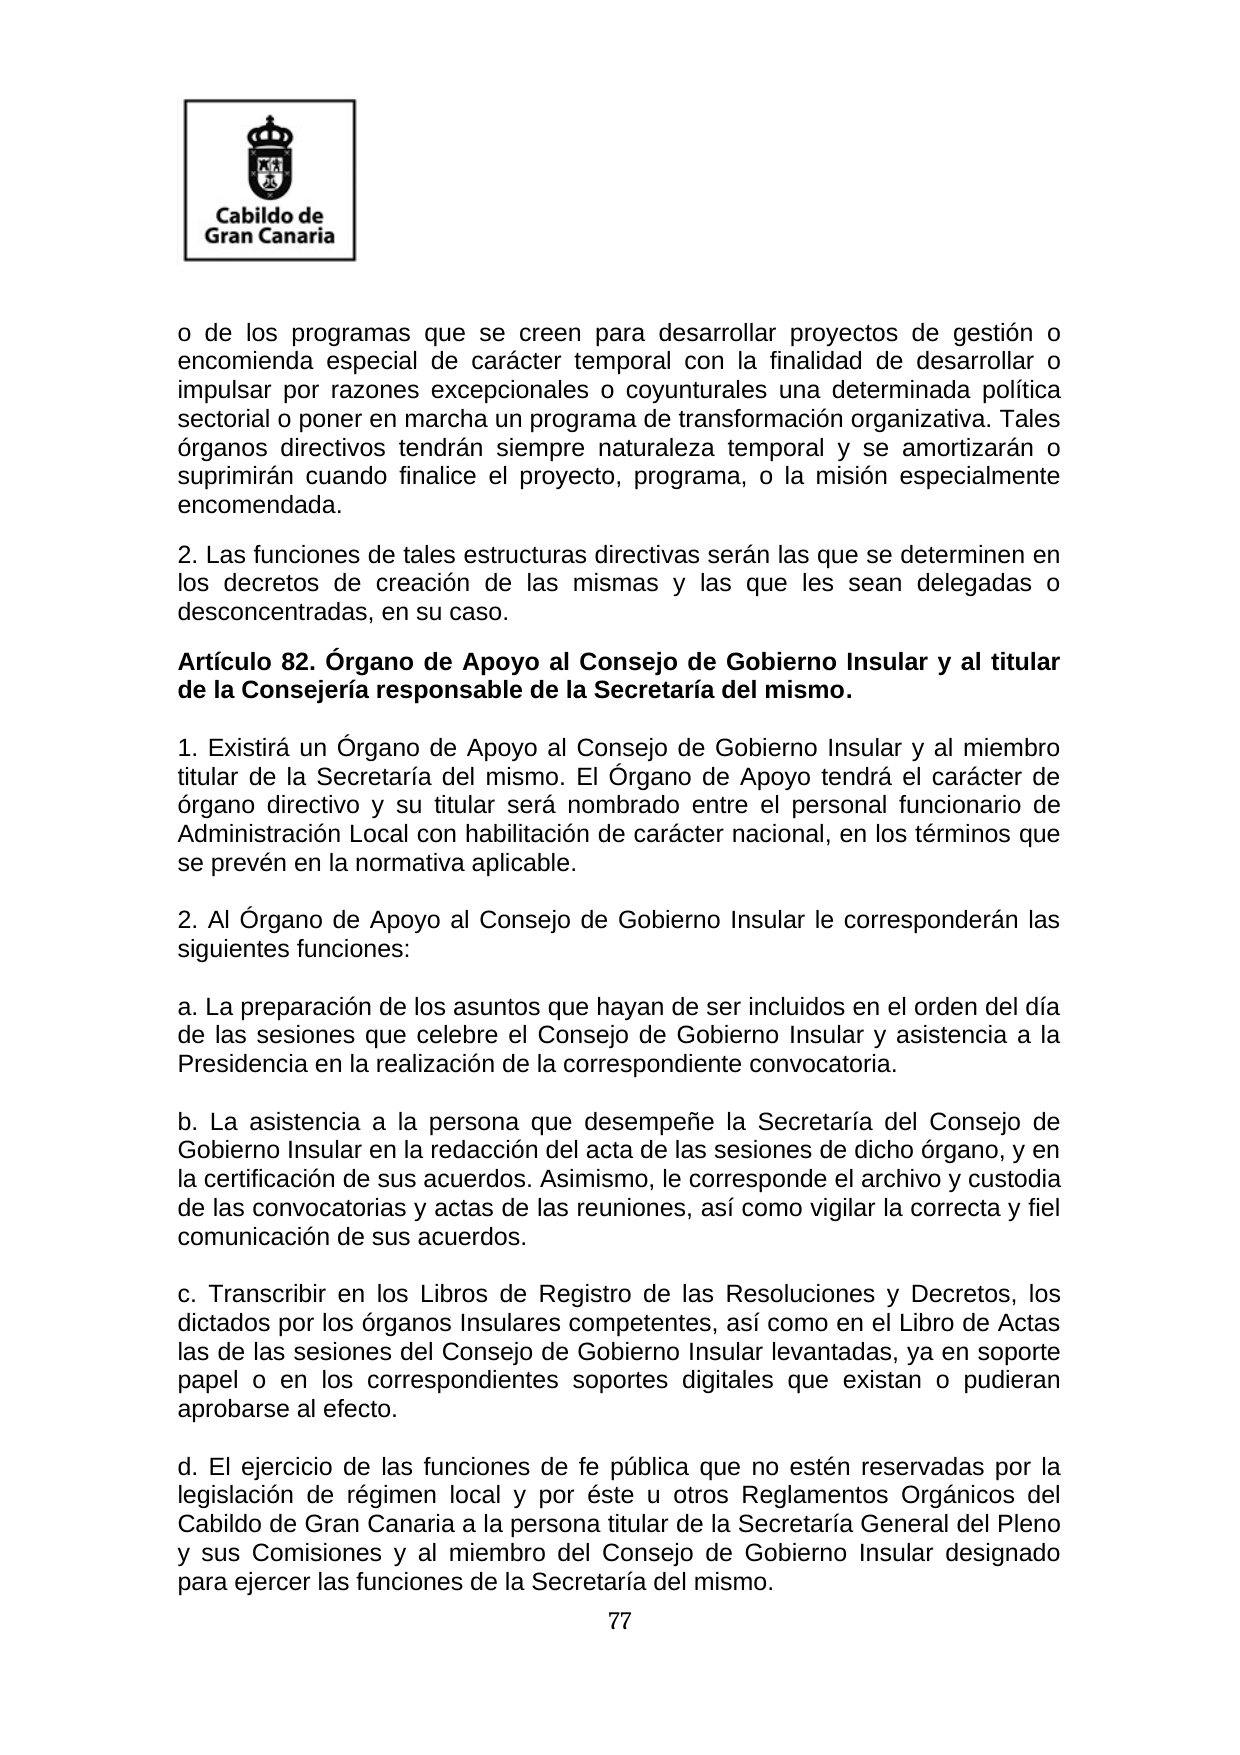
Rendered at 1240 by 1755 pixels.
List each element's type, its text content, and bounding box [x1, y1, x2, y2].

text c. Transcribir en los Libros de Registro de las Resoluciones y Decretos, los dictados por los órganos Insulares competentes, así como en el Libro de Actas las de las sesiones del Consejo de Gobierno Insular levantadas, ya en soporte papel o en los correspondientes soportes digitales que existan o pudieran aprobarse al efecto. [177, 1279, 1062, 1423]
text b. La asistencia a la persona que desempeñe la Secretaría del Consejo de Gobierno Insular en la redacción del acta de las sesiones de dicho órgano, y en la certificación de sus acuerdos. Asimismo, le corresponde el archivo y custodia de las convocatorias y actas de las reuniones, así como vigilar la correcta y fiel comunicación de sus acuerdos. [177, 1107, 1062, 1251]
text 2. Las funciones de tales estructuras directivas serán las que se determinen en los decretos de creación de las mismas y las que les sean delegadas o desconcentradas, en su caso. [177, 540, 1062, 626]
text o de los programas que se creen para desarrollar proyectos de gestión o encomienda especial de carácter temporal con la finalidad de desarrollar o impulsar por razones excepcionales o coyunturales una determinada política sectorial o poner en marcha un programa de transformación organizativa. Tales órganos directivos tendrán siempre naturaleza temporal y se amortizarán o suprimirán cuando finalice el proyecto, programa, o la misión especialmente encomendada. [177, 318, 1062, 519]
text d. El ejercicio de las funciones de fe pública que no estén reservadas por la legislación de régimen local y por éste u otros Reglamentos Orgánicos del Cabildo de Gran Canaria a la persona titular de la Secretaría General del Pleno y sus Comisiones y al miembro del Consejo de Gobierno Insular designado para ejercer las funciones de la Secretaría del mismo. [177, 1452, 1062, 1596]
text 1. Existirá un Órgano de Apoyo al Consejo de Gobierno Insular y al miembro titular de la Secretaría del mismo. El Órgano de Apoyo tendrá el carácter de órgano directivo y su titular será nombrado entre el personal funcionario de Administración Local con habilitación de carácter nacional, en los términos que se prevén en la normativa aplicable. [177, 733, 1062, 877]
text Artículo 82. Órgano de Apoyo al Consejo de Gobierno Insular y al titular de la Consejería responsable de la Secretaría del mismo. [177, 647, 1062, 704]
text a. La preparación de los asuntos que hayan de ser incluidos en el orden del día de las sesiones que celebre el Consejo de Gobierno Insular y asistencia a la Presidencia en la realización de la correspondiente convocatoria. [177, 992, 1062, 1078]
text 2. Al Órgano de Apoyo al Consejo de Gobierno Insular le corresponderán las siguientes funciones: [177, 906, 1062, 963]
